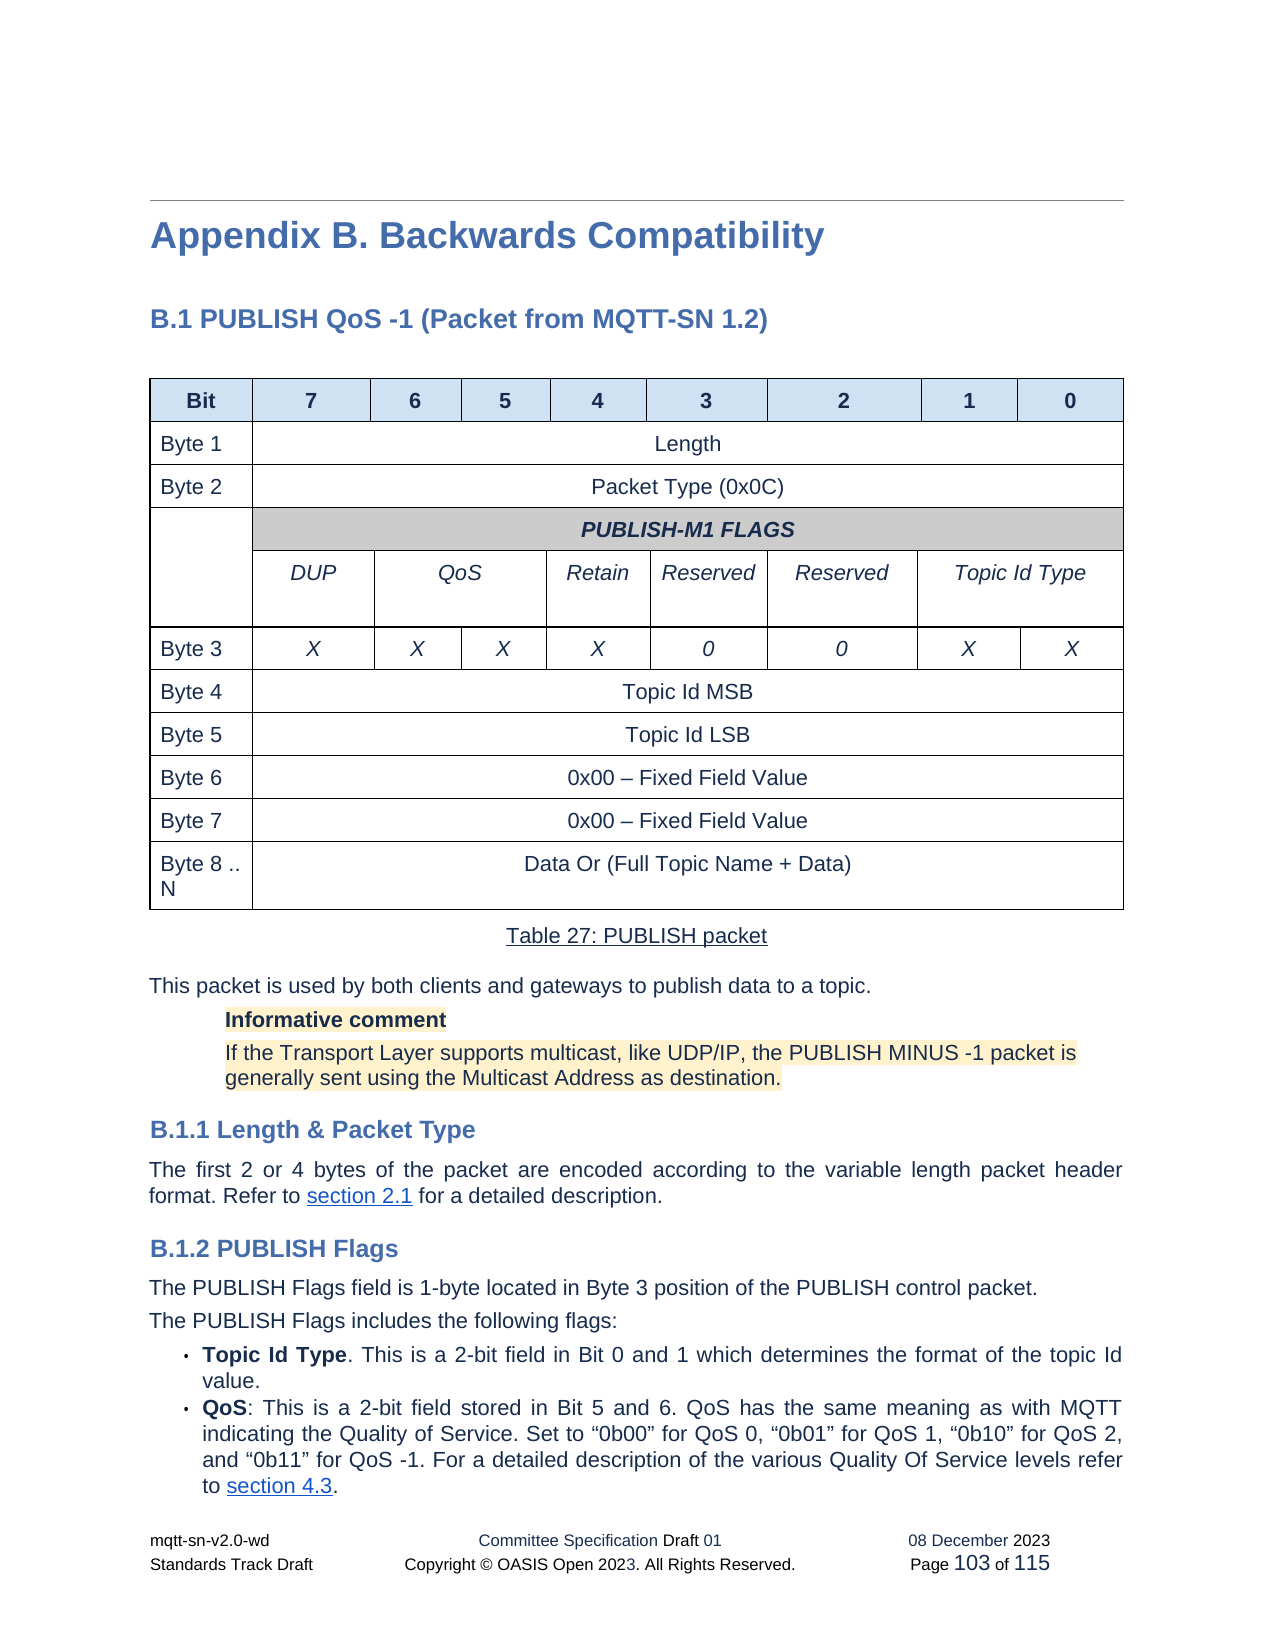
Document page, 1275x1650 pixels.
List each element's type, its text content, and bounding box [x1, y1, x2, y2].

text The PUBLISH Flags field is 1-byte located in Byte 3 position of the PUBLISH control packet. [148, 1275, 1124, 1300]
text The first 2 or 4 bytes of the packet are encoded according to the variable length packet header format. Refer to section 2.1 for a detailed description. [148, 1157, 1124, 1208]
table_cell X [375, 628, 461, 669]
list QoS: This is a 2-bit field stored in Bit 5 and 6. QoS has the same meaning as with MQTT indicating the Quality of Service. Set to “0b00” for QoS 0, “0b01” for QoS 1, “0b10” for QoS 2, and “0b11” for QoS -1. For a detailed description of the various Quality Of Service levels refer to section 4.3. [181, 1394, 1124, 1498]
table_cell QoS [375, 551, 546, 626]
list Topic Id Type. This is a 2-bit field in Bit 0 and 1 which determines the format of the topic Id value. [181, 1342, 1124, 1394]
table_cell Topic Id LSB [253, 713, 1123, 755]
table_cell Byte 5 [151, 713, 252, 755]
table_cell Packet Type (0x0C) [253, 465, 1123, 507]
table_header 7 [253, 379, 370, 421]
table_cell Data Or (Full Topic Name + Data) [253, 842, 1123, 909]
table_header 0 [1018, 379, 1123, 421]
table_cell 0 [768, 628, 917, 669]
table_header 6 [371, 379, 461, 421]
table_cell Byte 7 [151, 799, 252, 841]
table_header Bit [151, 379, 252, 421]
table_cell X [462, 628, 546, 669]
table_cell Byte 6 [151, 756, 252, 798]
table_cell X [547, 628, 650, 669]
table_cell Topic Id Type [918, 551, 1123, 626]
table_cell X [1021, 628, 1123, 669]
subtitle B.1 PUBLISH QoS -1 (Packet from MQTT-SN 1.2) [150, 303, 1124, 334]
table_cell Byte 3 [151, 628, 252, 669]
table_header 1 [922, 379, 1017, 421]
table_cell 0x00 – Fixed Field Value [253, 756, 1123, 798]
table_cell X [253, 628, 374, 669]
table_cell Reserved [768, 551, 917, 626]
table_cell Length [253, 422, 1123, 464]
text If the Transport Layer supports multicast, like UDP/IP, the PUBLISH MINUS -1 packet is generally sent using the Multicast Address as destination. [225, 1040, 1124, 1091]
subtitle B.1.2 PUBLISH Flags [150, 1234, 1124, 1262]
table_cell [151, 508, 252, 626]
table_cell Byte 8 .. N [151, 842, 252, 909]
text Informative comment [225, 1007, 1124, 1032]
text Table 27: PUBLISH packet [148, 923, 1124, 948]
text The PUBLISH Flags includes the following flags: [148, 1308, 1124, 1334]
table_header 5 [462, 379, 550, 421]
table_header 4 [551, 379, 646, 421]
table_cell Topic Id MSB [253, 670, 1123, 712]
table_cell Byte 2 [151, 465, 252, 507]
table_cell X [918, 628, 1020, 669]
table_cell 0 [651, 628, 767, 669]
table_cell Retain [547, 551, 650, 626]
table_cell Byte 4 [151, 670, 252, 712]
table_header 2 [768, 379, 921, 421]
table_cell Reserved [651, 551, 767, 626]
subtitle B.1.1 Length & Packet Type [150, 1116, 1124, 1144]
subtitle Appendix B. Backwards Compatibility [150, 201, 1124, 257]
table_cell Byte 1 [151, 422, 252, 464]
table_header 3 [647, 379, 767, 421]
table_cell DUP [253, 551, 374, 626]
table_cell 0x00 – Fixed Field Value [253, 799, 1123, 841]
text This packet is used by both clients and gateways to publish data to a topic. [148, 973, 1124, 998]
table_cell PUBLISH-M1 FLAGS [253, 508, 1123, 550]
